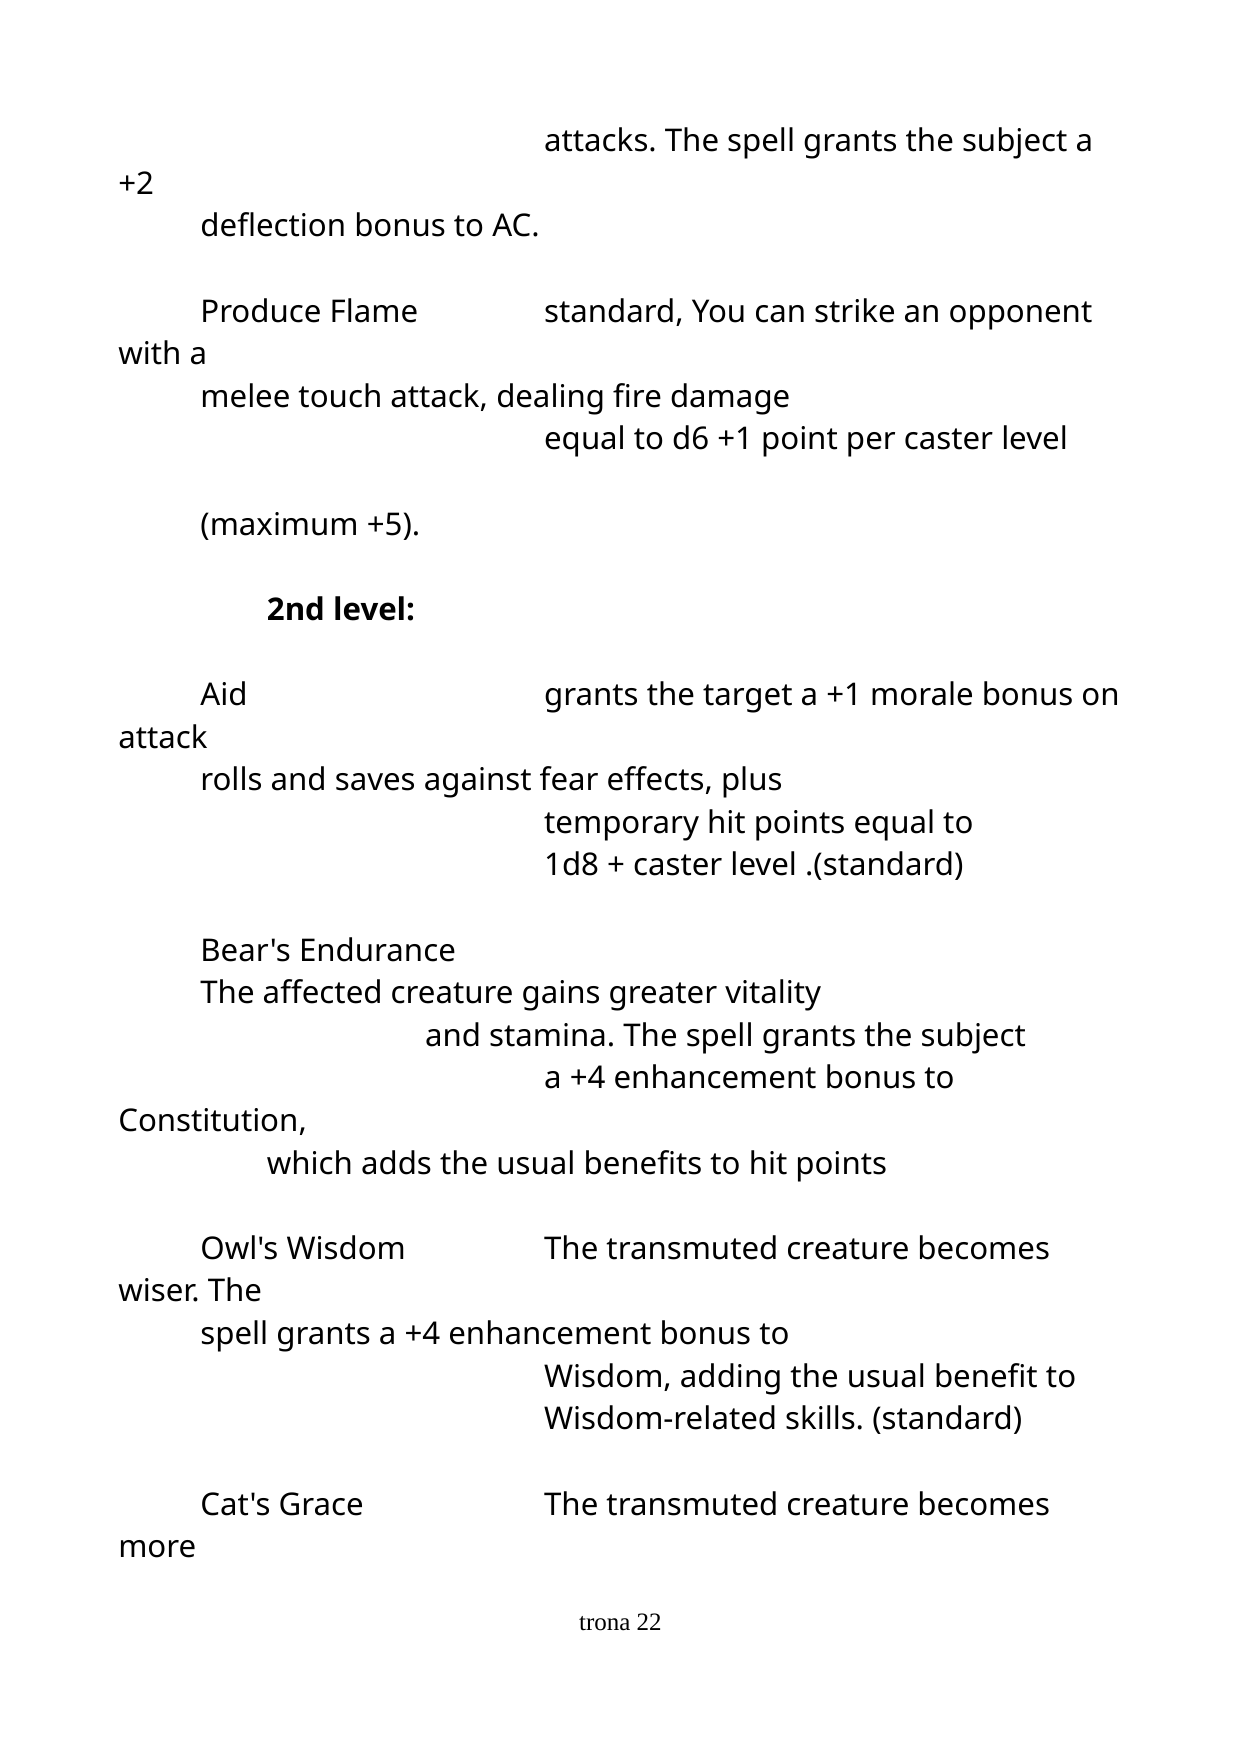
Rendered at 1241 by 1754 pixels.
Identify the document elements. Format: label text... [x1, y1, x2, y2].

text Wisdom-related skills. (standard) [118, 1396, 1122, 1439]
text Owl's Wisdom The transmuted creature becomes wiser. The spell grants a +4 enhancement bonus to Wisdom, adding the usual benefit to [118, 1226, 1122, 1396]
text Cat's Grace The transmuted creature becomes more [118, 1439, 1122, 1567]
text 2nd level: [118, 587, 1122, 629]
text a +4 enhancement bonus to Constitution, which adds the usual benefits to hit points [118, 1055, 1122, 1183]
text attacks. The spell grants the subject a +2 deflection bonus to AC. [118, 118, 1122, 246]
text Produce Flame standard, You can strike an opponent with a melee touch attack, dealing fire damage equal to d6 +1 point per caster level (maximum +5). [118, 288, 1122, 544]
text 1d8 + caster level .(standard) Bear's Endurance The affected creature gains greater vitality and stamina. The spell grants the subject [118, 842, 1122, 1055]
text Aid grants the target a +1 morale bonus on attack rolls and saves against fear effects, plus temporary hit points equal to [118, 672, 1122, 842]
